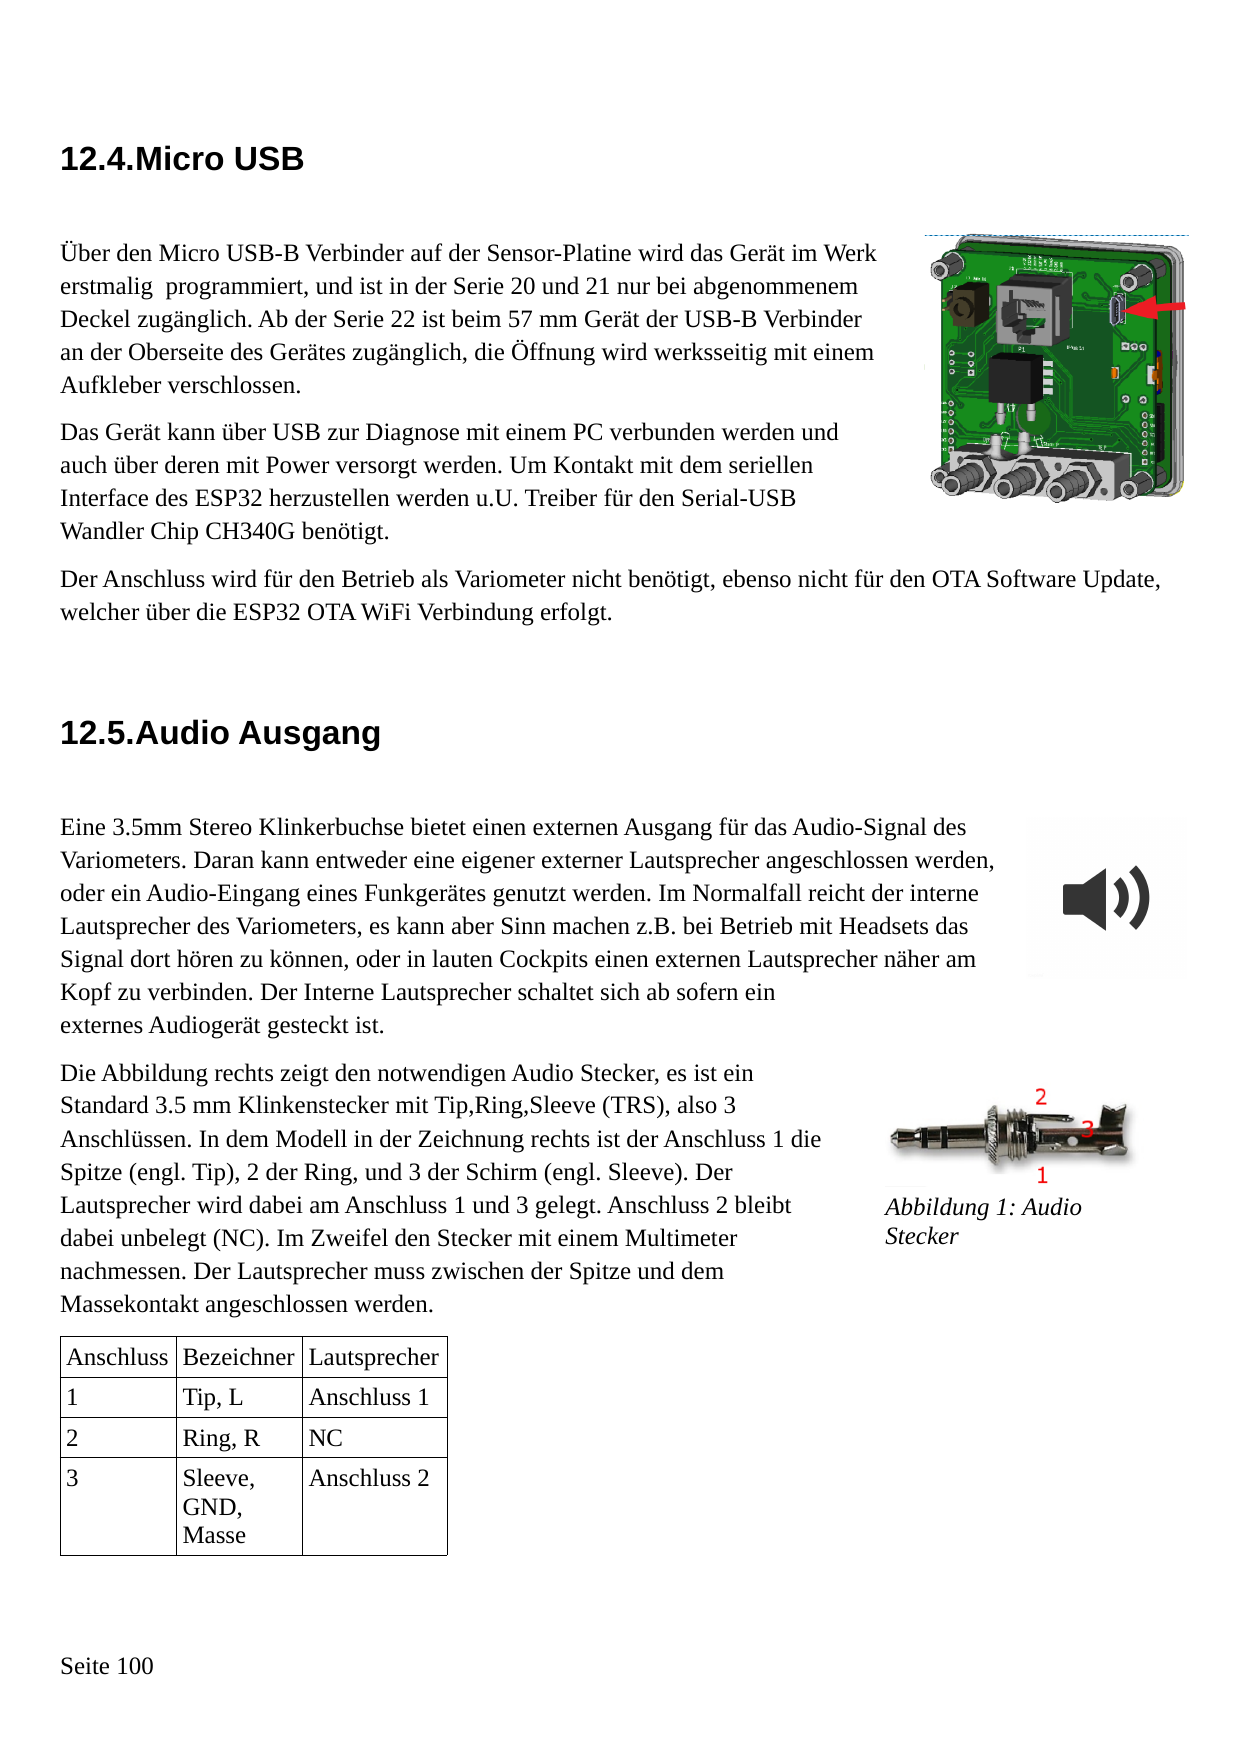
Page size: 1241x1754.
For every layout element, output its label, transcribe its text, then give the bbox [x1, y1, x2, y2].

subtitle Micro USB [60, 139, 1207, 178]
table_header Lautsprecher [303, 1337, 447, 1377]
text Eine 3.5mm Stereo Klinkerbuchse bietet einen externen Ausgang für das Audio-Signal des Variometers. Daran kann entweder eine eigener externer Lautsprecher angeschlossen werden, oder ein Audio-Eingang eines Funkgerätes genutzt werden. Im Normalfall reicht der interne Lautsprecher des Variometers, es kann aber Sinn machen z.B. bei Betrieb mit Headsets das Signal dort hören zu können, oder in lauten Cockpits einen externen Lautsprecher näher am Kopf zu verbinden. Der Interne Lautsprecher schaltet sich ab sofern ein externes Audiogerät gesteckt ist. [60, 812, 1207, 1039]
table_cell Sleeve, GND, Masse [177, 1458, 302, 1555]
picture [1025, 817, 1187, 979]
table_cell Anschluss 1 [303, 1378, 447, 1417]
table_cell 3 [61, 1458, 176, 1555]
text Die Abbildung rechts zeigt den notwendigen Audio Stecker, es ist ein Standard 3.5 mm Klinkenstecker mit Tip,Ring,Sleeve (TRS), also 3 Anschlüssen. In dem Modell in der Zeichnung rechts ist der Anschluss 1 die Spitze (engl. Tip), 2 der Ring, und 3 der Schirm (engl. Sleeve). Der Lautsprecher wird dabei am Anschluss 1 und 3 gelegt. Anschluss 2 bleibt dabei unbelegt (NC). Im Zweifel den Stecker mit einem Multimeter nachmessen. Der Lautsprecher muss zwischen der Spitze und dem Massekontakt angeschlossen werden. [60, 1056, 1207, 1317]
picture [885, 1068, 1144, 1187]
table_cell 1 [61, 1378, 176, 1417]
table_cell 2 [61, 1418, 176, 1457]
table_header Bezeichner [177, 1337, 302, 1377]
table_cell NC [303, 1418, 447, 1457]
text Abbildung 1: Audio Stecker [885, 1187, 1144, 1250]
table_cell Anschluss 2 [303, 1458, 447, 1555]
text Der Anschluss wird für den Betrieb als Variometer nicht benötigt, ebenso nicht für den OTA Software Update, welcher über die ESP32 OTA WiFi Verbindung erfolgt. [60, 564, 1207, 626]
picture [924, 226, 1189, 505]
table_cell Tip, L [177, 1378, 302, 1417]
text Über den Micro USB-B Verbinder auf der Sensor-Platine wird das Gerät im Werk erstmalig programmiert, und ist in der Serie 20 und 21 nur bei abgenommenem Deckel zugänglich. Ab der Serie 22 ist beim 57 mm Gerät der USB-B Verbinder an der Oberseite des Gerätes zugänglich, die Öffnung wird werksseitig mit einem Aufkleber verschlossen. [60, 238, 924, 398]
text Das Gerät kann über USB zur Diagnose mit einem PC verbunden werden und auch über deren mit Power versorgt werden. Um Kontakt mit dem seriellen Interface des ESP32 herzustellen werden u.U. Treiber für den Serial-USB Wandler Chip CH340G benötigt. [60, 417, 1207, 545]
subtitle Audio Ausgang [60, 713, 1207, 752]
table_cell Ring, R [177, 1418, 302, 1457]
table_header Anschluss [61, 1337, 176, 1377]
